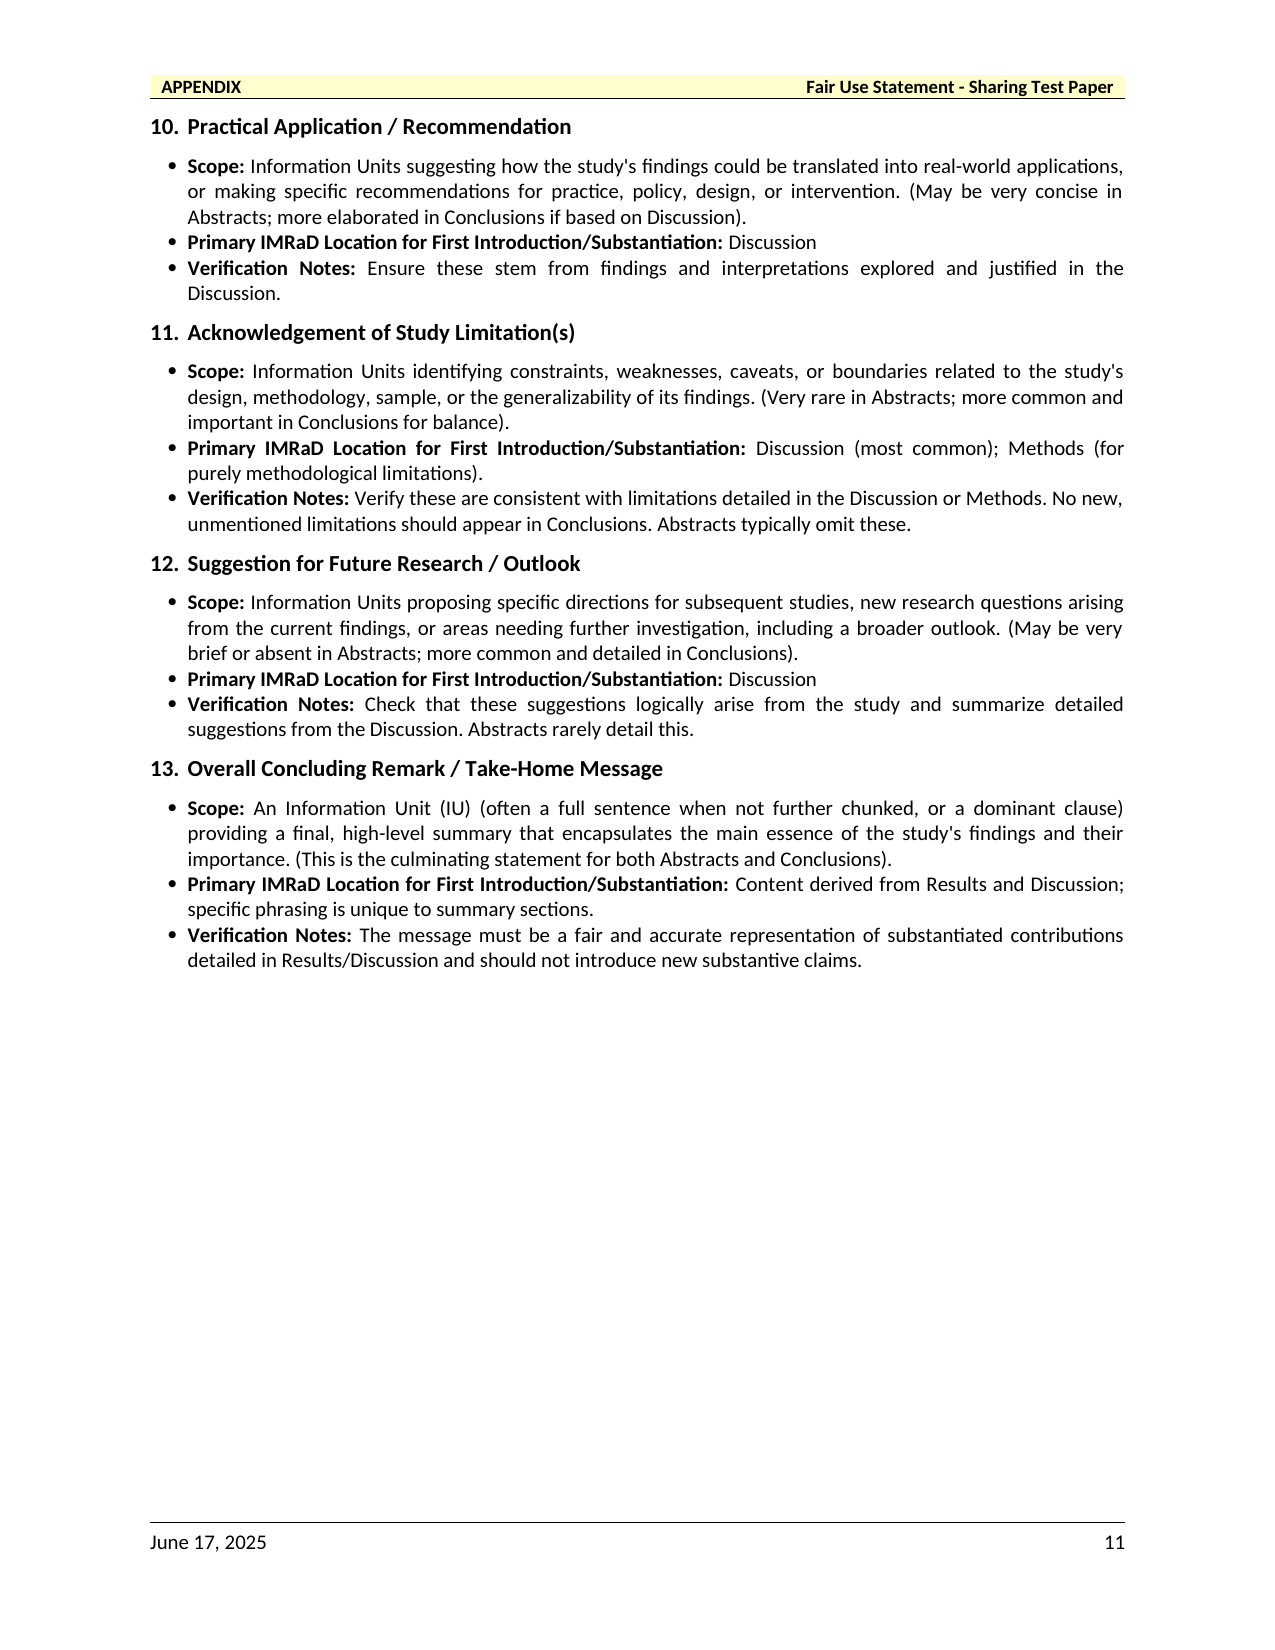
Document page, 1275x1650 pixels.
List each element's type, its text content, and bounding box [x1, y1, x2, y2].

list Primary IMRaD Location for First Introduction/Substantiation: Discussion (most common); Methods (for purely methodological limitations). [169, 435, 1125, 486]
list Primary IMRaD Location for First Introduction/Substantiation: Discussion [169, 666, 1125, 691]
list Scope: Information Units proposing specific directions for subsequent studies, new research questions arising from the current findings, or areas needing further investigation, including a broader outlook. (May be very brief or absent in Abstracts; more common and detailed in Conclusions). [169, 589, 1125, 666]
list Verification Notes: Verify these are consistent with limitations detailed in the Discussion or Methods. No new, unmentioned limitations should appear in Conclusions. Abstracts typically omit these. [169, 486, 1125, 536]
subtitle Acknowledgement of Study Limitation(s) [150, 318, 1125, 346]
list Scope: Information Units suggesting how the study's findings could be translated into real-world applications, or making specific recommendations for practice, policy, design, or intervention. (May be very concise in Abstracts; more elaborated in Conclusions if based on Discussion). [169, 153, 1125, 229]
list Verification Notes: Check that these suggestions logically arise from the study and summarize detailed suggestions from the Discussion. Abstracts rarely detail this. [169, 691, 1125, 742]
subtitle Overall Concluding Remark / Take-Home Message [150, 754, 1125, 782]
list Verification Notes: Ensure these stem from findings and interpretations explored and justified in the Discussion. [169, 255, 1125, 306]
subtitle Practical Application / Recommendation [150, 112, 1125, 141]
list Scope: An Information Unit (IU) (often a full sentence when not further chunked, or a dominant clause) providing a final, high-level summary that encapsulates the main essence of the study's findings and their importance. (This is the culminating statement for both Abstracts and Conclusions). [169, 795, 1125, 871]
subtitle Suggestion for Future Research / Outlook [150, 549, 1125, 577]
list Verification Notes: The message must be a fair and accurate representation of substantiated contributions detailed in Results/Discussion and should not introduce new substantive claims. [169, 922, 1125, 973]
list Scope: Information Units identifying constraints, weaknesses, caveats, or boundaries related to the study's design, methodology, sample, or the generalizability of its findings. (Very rare in Abstracts; more common and important in Conclusions for balance). [169, 358, 1125, 435]
list Primary IMRaD Location for First Introduction/Substantiation: Content derived from Results and Discussion; specific phrasing is unique to summary sections. [169, 871, 1125, 922]
list Primary IMRaD Location for First Introduction/Substantiation: Discussion [169, 229, 1125, 255]
